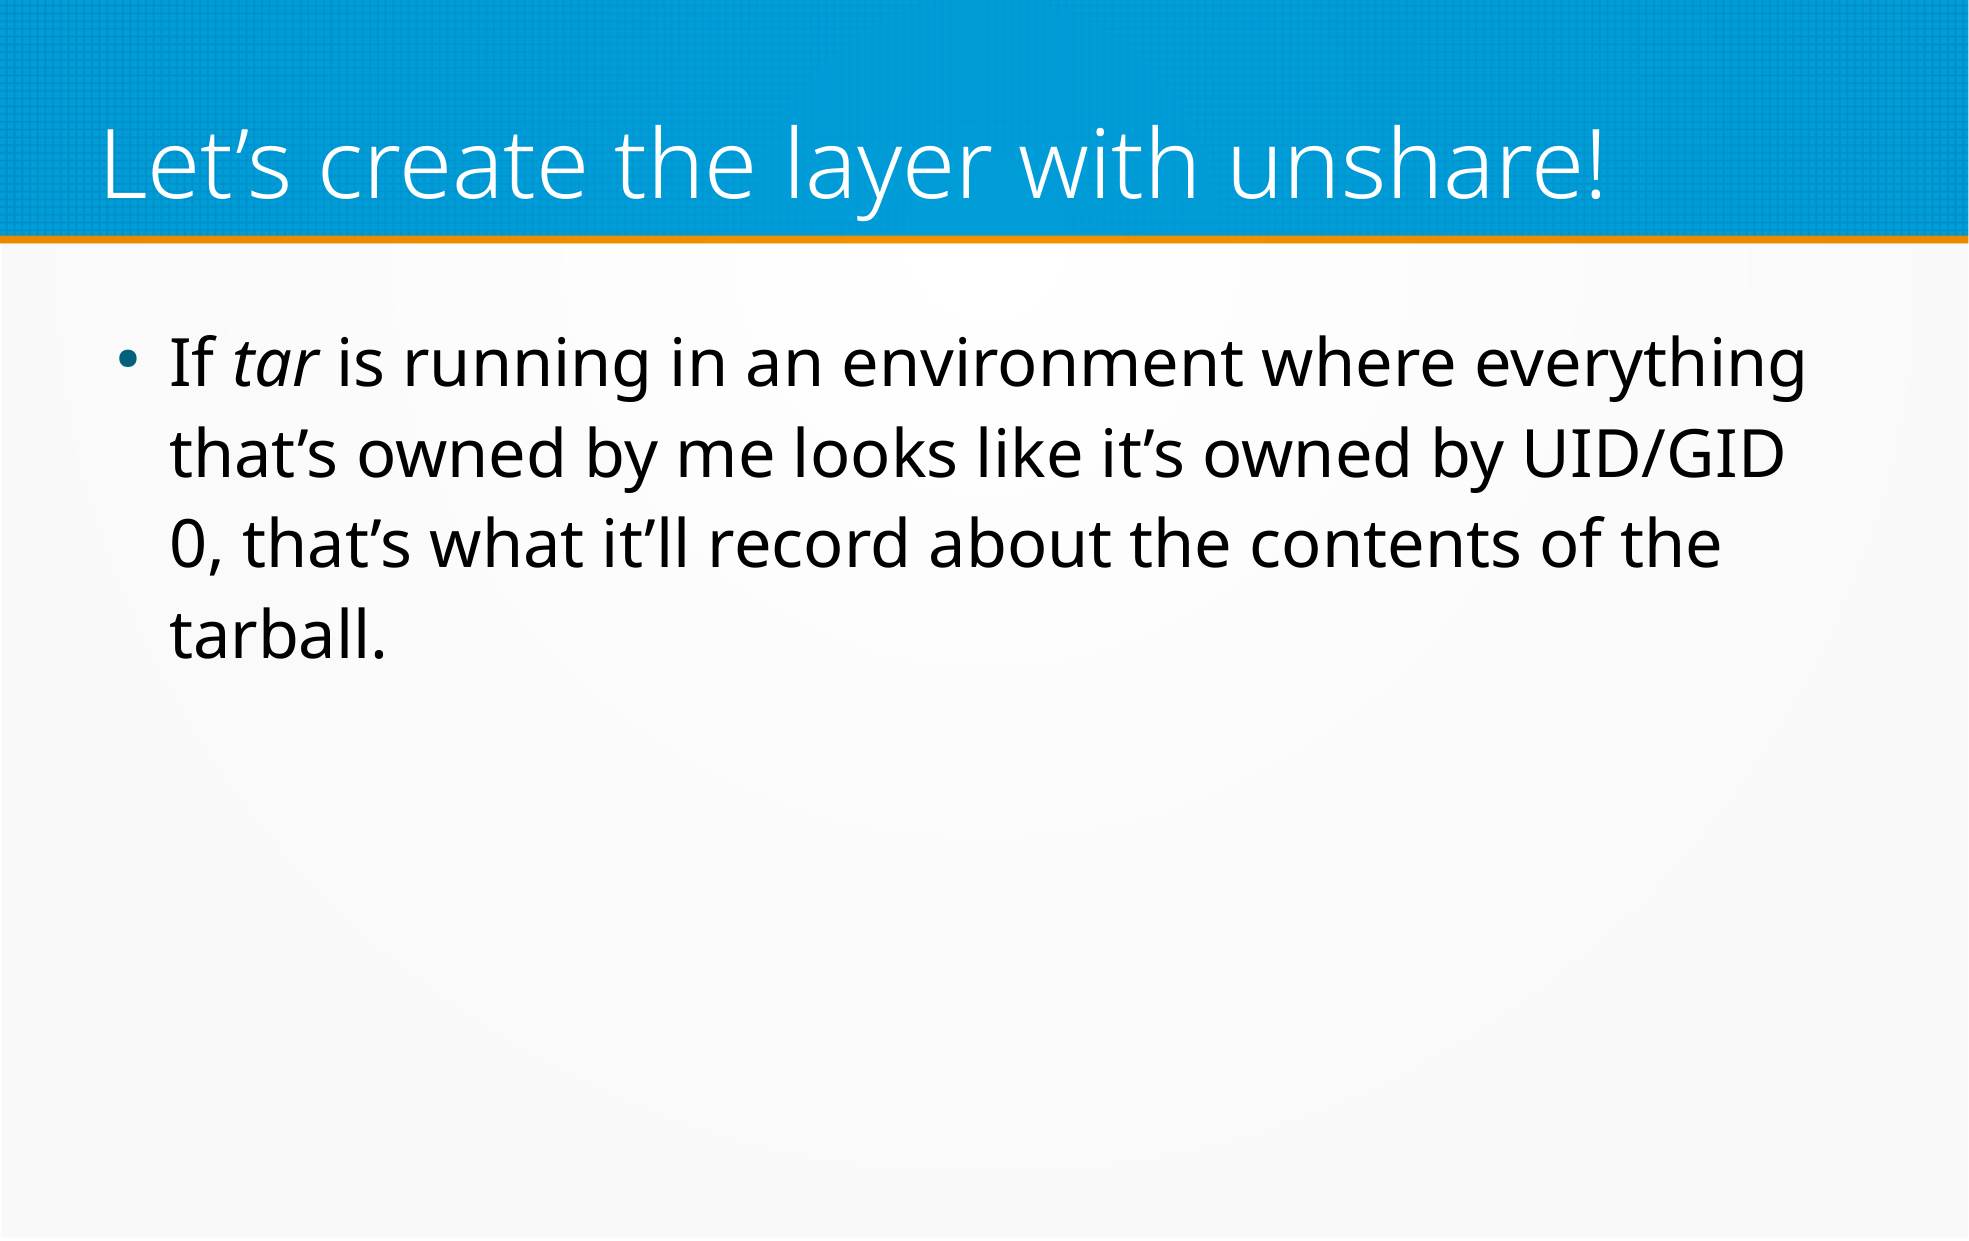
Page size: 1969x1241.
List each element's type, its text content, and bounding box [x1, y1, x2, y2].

list If tar is running in an environment where everything that’s owned by me looks like it’s owned by UID/GID 0, that’s what it’ll record about the contents of the tarball. [98, 315, 1861, 1081]
picture [0, 236, 1969, 1241]
title Let’s create the layer with unshare! [98, 19, 1870, 227]
